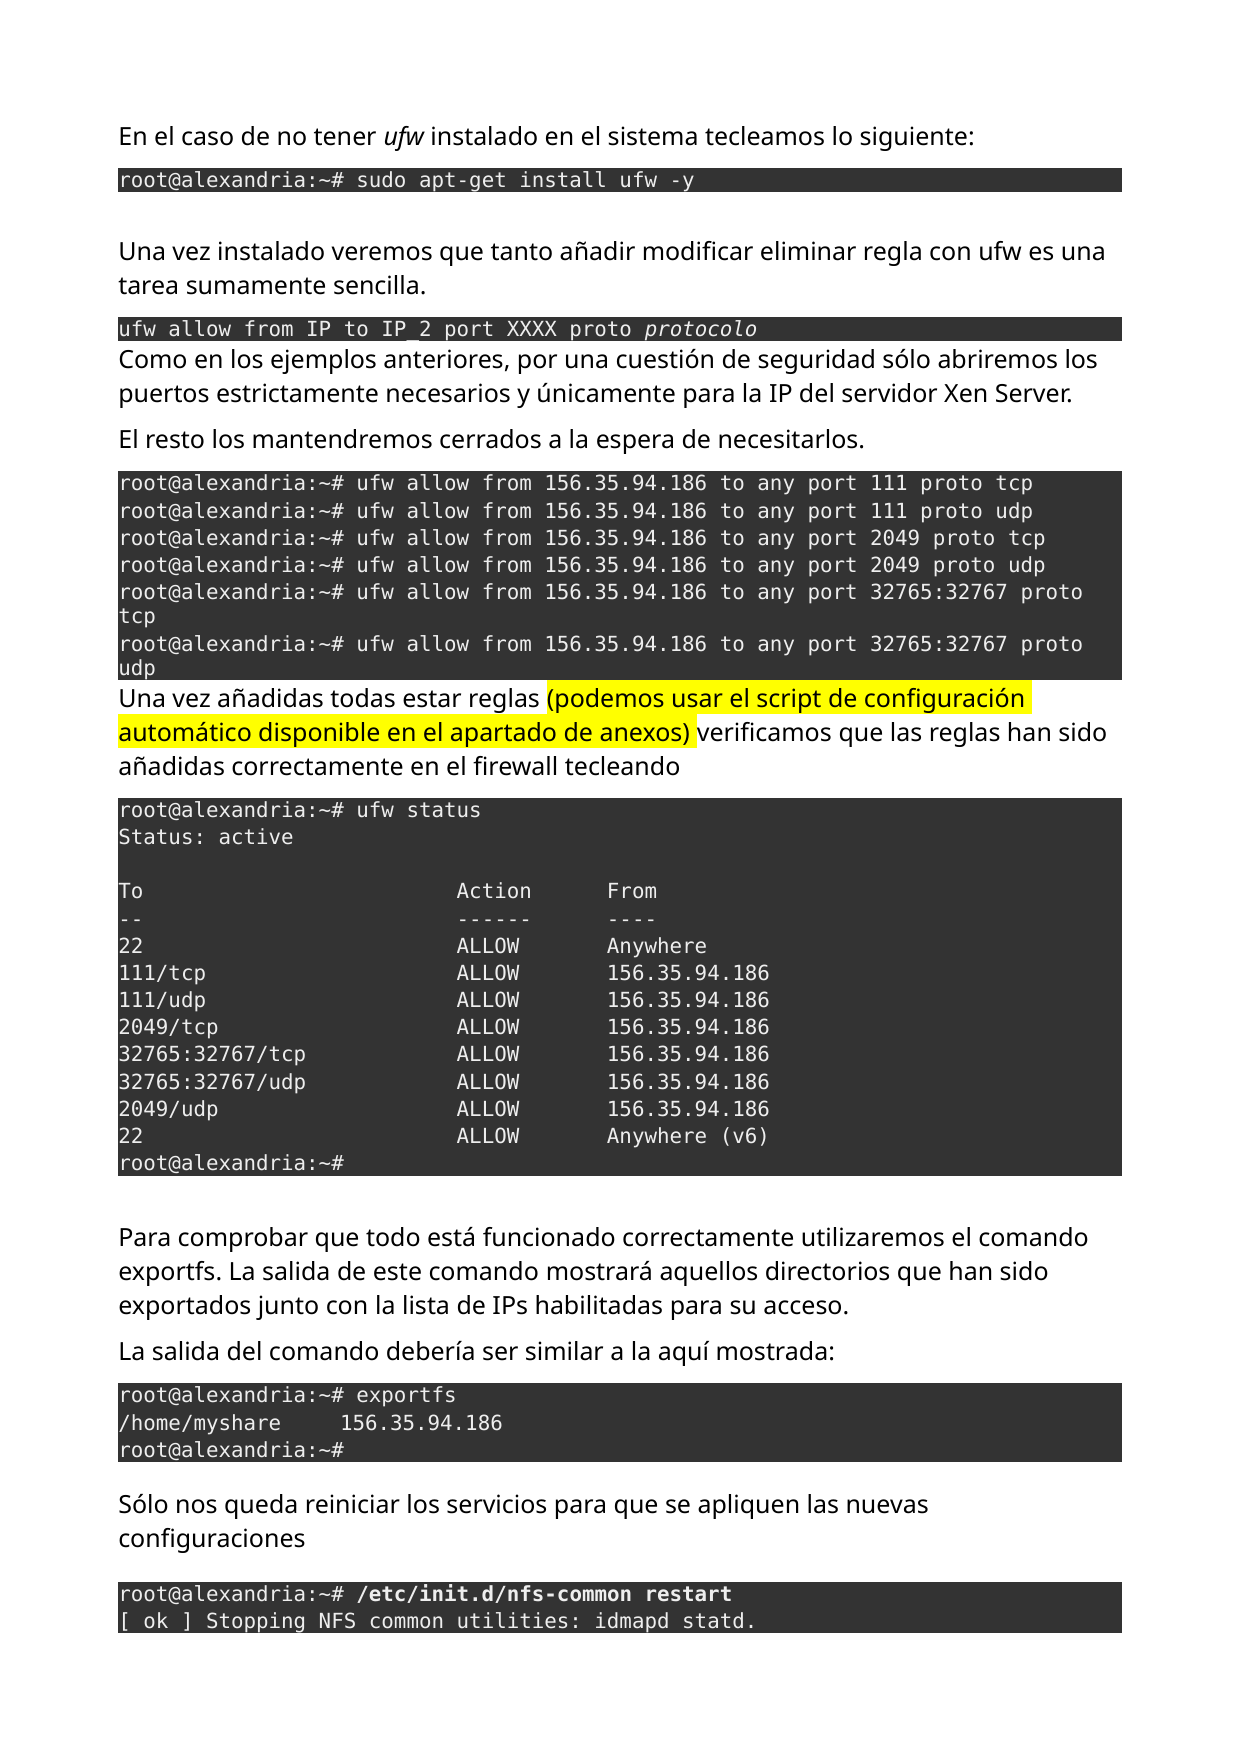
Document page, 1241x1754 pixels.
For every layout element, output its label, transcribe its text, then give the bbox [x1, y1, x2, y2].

text Una vez instalado veremos que tanto añadir modificar eliminar regla con ufw es una tarea sumamente sencilla. [118, 233, 1122, 302]
text root@alexandria:~# [118, 1151, 1122, 1176]
text El resto los mantendremos cerrados a la espera de necesitarlos. [118, 422, 1122, 456]
text root@alexandria:~# ufw allow from 156.35.94.186 to any port 111 proto udp [118, 499, 1122, 523]
text 32765:32767/udp ALLOW 156.35.94.186 [118, 1070, 1122, 1094]
text 22 ALLOW Anywhere (v6) [118, 1124, 1122, 1148]
text La salida del comando debería ser similar a la aquí mostrada: [118, 1334, 1122, 1368]
text 22 ALLOW Anywhere [118, 934, 1122, 958]
text root@alexandria:~# ufw allow from 156.35.94.186 to any port 32765:32767 proto tcp [118, 580, 1122, 629]
text Una vez añadidas todas estar reglas (podemos usar el script de configuración automático disponible en el apartado de anexos) verificamos que las reglas han sido añadidas correctamente en el firewall tecleando [118, 680, 1122, 782]
text To Action From [118, 879, 1122, 904]
text root@alexandria:~# ufw allow from 156.35.94.186 to any port 2049 proto tcp [118, 526, 1122, 550]
text 111/udp ALLOW 156.35.94.186 [118, 988, 1122, 1012]
text 2049/tcp ALLOW 156.35.94.186 [118, 1015, 1122, 1039]
text En el caso de no tener ufw instalado en el sistema tecleamos lo siguiente: [118, 118, 1122, 152]
text root@alexandria:~# ufw allow from 156.35.94.186 to any port 2049 proto udp [118, 553, 1122, 577]
text root@alexandria:~# ufw allow from 156.35.94.186 to any port 32765:32767 proto udp [118, 632, 1122, 680]
text 32765:32767/tcp ALLOW 156.35.94.186 [118, 1042, 1122, 1067]
text [ ok ] Stopping NFS common utilities: idmapd statd. [118, 1609, 1122, 1633]
text Para comprobar que todo está funcionado correctamente utilizaremos el comando exportfs. La salida de este comando mostrará aquellos directorios que han sido exportados junto con la lista de IPs habilitadas para su acceso. [118, 1219, 1122, 1321]
text -- ------ ---- [118, 907, 1122, 931]
text root@alexandria:~# exportfs [118, 1383, 1122, 1408]
text root@alexandria:~# sudo apt-get install ufw -y [118, 168, 1122, 192]
text ufw allow from IP to IP_2 port XXXX proto protocolo [118, 317, 1122, 341]
text root@alexandria:~# /etc/init.d/nfs-common restart [118, 1582, 1122, 1606]
text Status: active [118, 825, 1122, 849]
text root@alexandria:~# ufw allow from 156.35.94.186 to any port 111 proto tcp [118, 471, 1122, 496]
text Sólo nos queda reiniciar los servicios para que se apliquen las nuevas configuraciones [118, 1486, 1122, 1554]
text Como en los ejemplos anteriores, por una cuestión de seguridad sólo abriremos los puertos estrictamente necesarios y únicamente para la IP del servidor Xen Server. [118, 341, 1122, 409]
text root@alexandria:~# [118, 1438, 1122, 1462]
text root@alexandria:~# ufw status [118, 798, 1122, 822]
text 2049/udp ALLOW 156.35.94.186 [118, 1097, 1122, 1121]
text 111/tcp ALLOW 156.35.94.186 [118, 961, 1122, 985]
text /home/myshare 156.35.94.186 [118, 1411, 1122, 1435]
